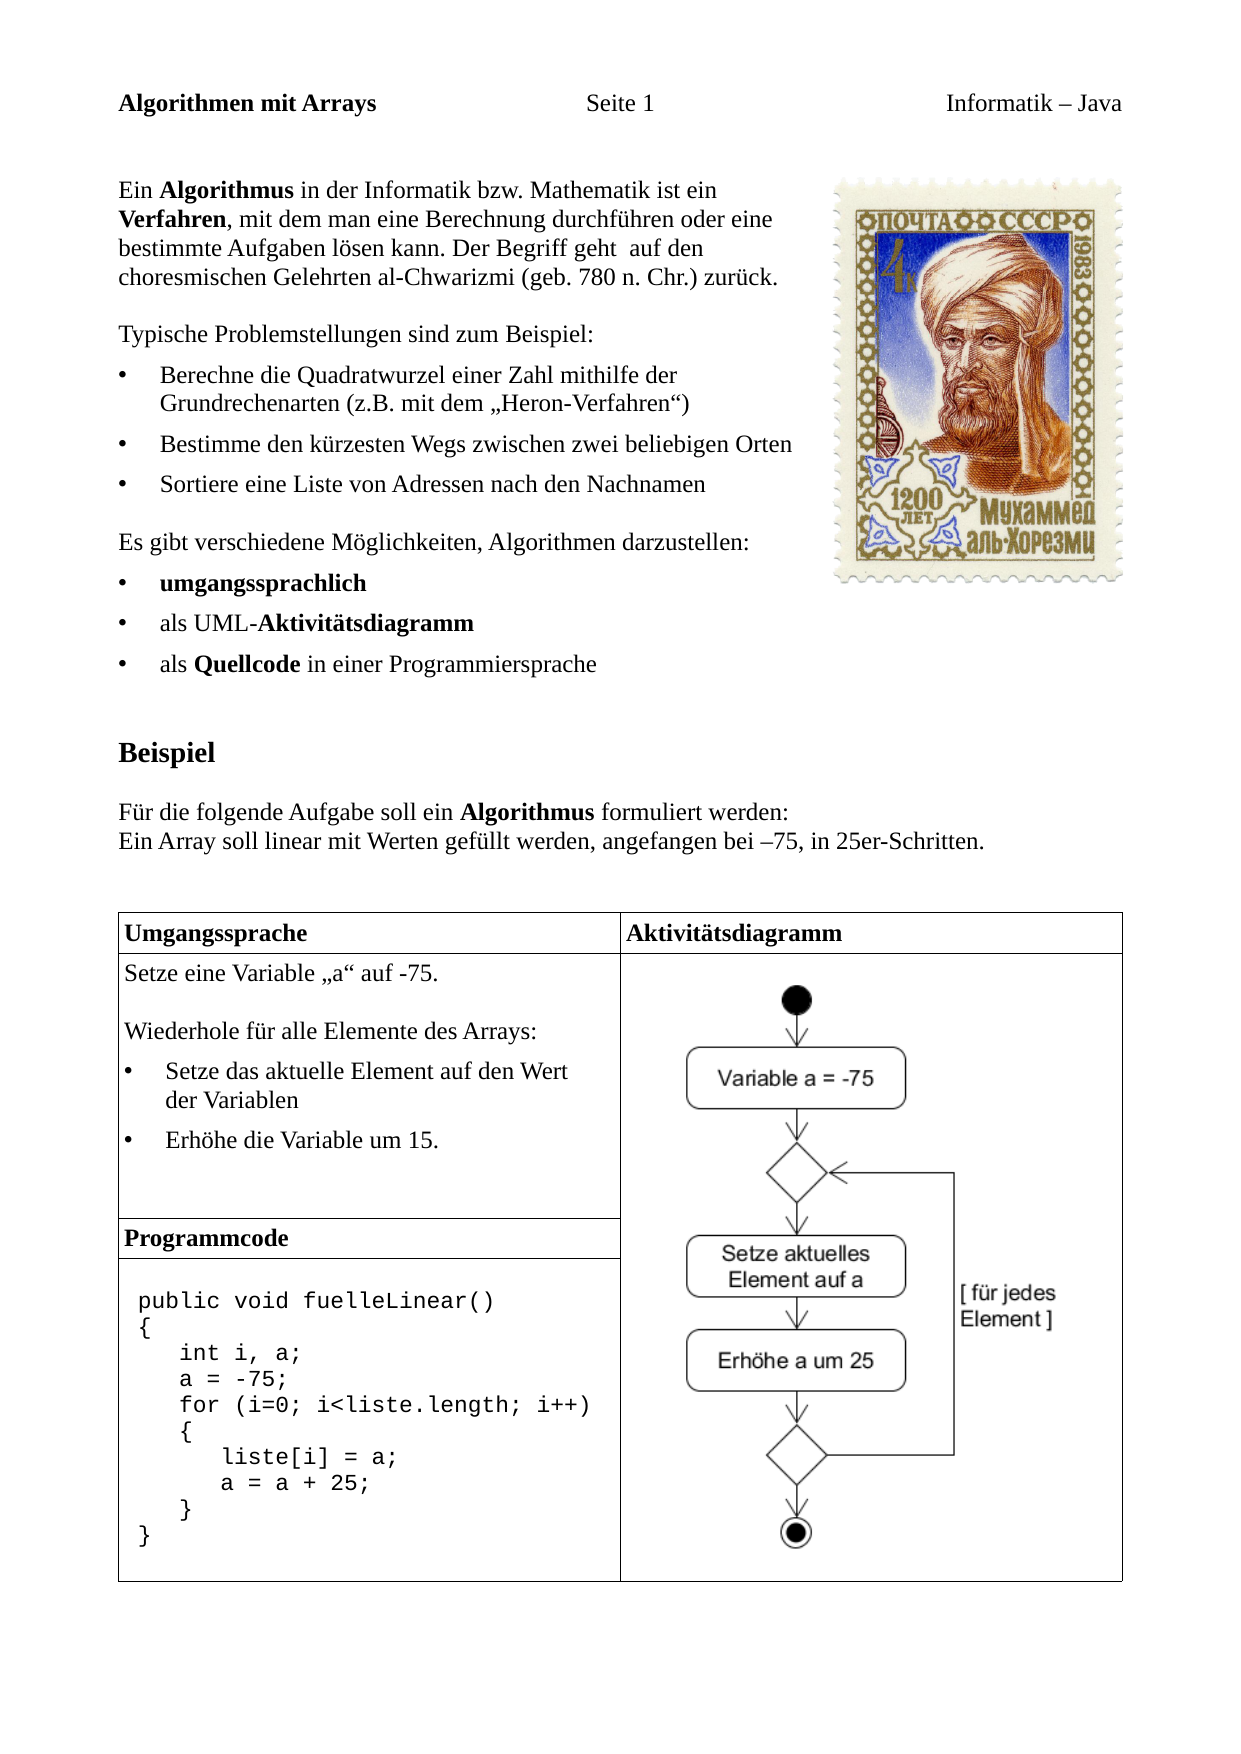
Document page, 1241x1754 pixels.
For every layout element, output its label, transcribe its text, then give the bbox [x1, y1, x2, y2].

list als Quellcode in einer Programmiersprache [118, 649, 1122, 677]
table_header Aktivitätsdiagramm [621, 913, 1122, 952]
text Für die folgende Aufgabe soll ein Algorithmus formuliert werden: [118, 797, 1122, 826]
list Bestimme den kürzesten Wegs zwischen zwei beliebigen Orten [118, 429, 832, 458]
text Typische Problemstellungen sind zum Beispiel: [118, 319, 832, 348]
text Es gibt verschiedene Möglichkeiten, Algorithmen darzustellen: [118, 527, 832, 556]
text Ein Algorithmus in der Informatik bzw. Mathematik ist ein Verfahren, mit dem man eine Berechnung durchführen oder eine bestimmte Aufgaben lösen kann. Der Begriff geht auf den choresmischen Gelehrten al-Chwarizmi (geb. 780 n. Chr.) zurück. [118, 176, 1122, 291]
table_header Umgangssprache [119, 913, 620, 952]
table_cell Programmcode [119, 1219, 620, 1258]
list als UML-Aktivitätsdiagramm [118, 608, 1122, 637]
table_cell [621, 954, 1122, 1581]
text Beispiel [118, 735, 1122, 768]
picture [832, 177, 1124, 584]
table_cell public void fuelleLinear() { int i, a; a = -75; for (i=0; i<liste.length; i++) { liste[i] = a; a = a + 25; } } [119, 1259, 620, 1581]
text Ein Array soll linear mit Werten gefüllt werden, angefangen bei –75, in 25er-Schritten. [118, 826, 1122, 855]
table_cell Setze eine Variable „a“ auf -75. Wiederhole für alle Elemente des Arrays: Setze das aktuelle Element auf den Wert der Variablen Erhöhe die Variable um 15. [119, 954, 620, 1218]
picture [685, 984, 1057, 1550]
list umgangssprachlich [118, 568, 1122, 596]
list Sortiere eine Liste von Adressen nach den Nachnamen [118, 469, 832, 498]
list Berechne die Quadratwurzel einer Zahl mithilfe der Grundrechenarten (z.B. mit dem „Heron-Verfahren“) [118, 360, 832, 417]
